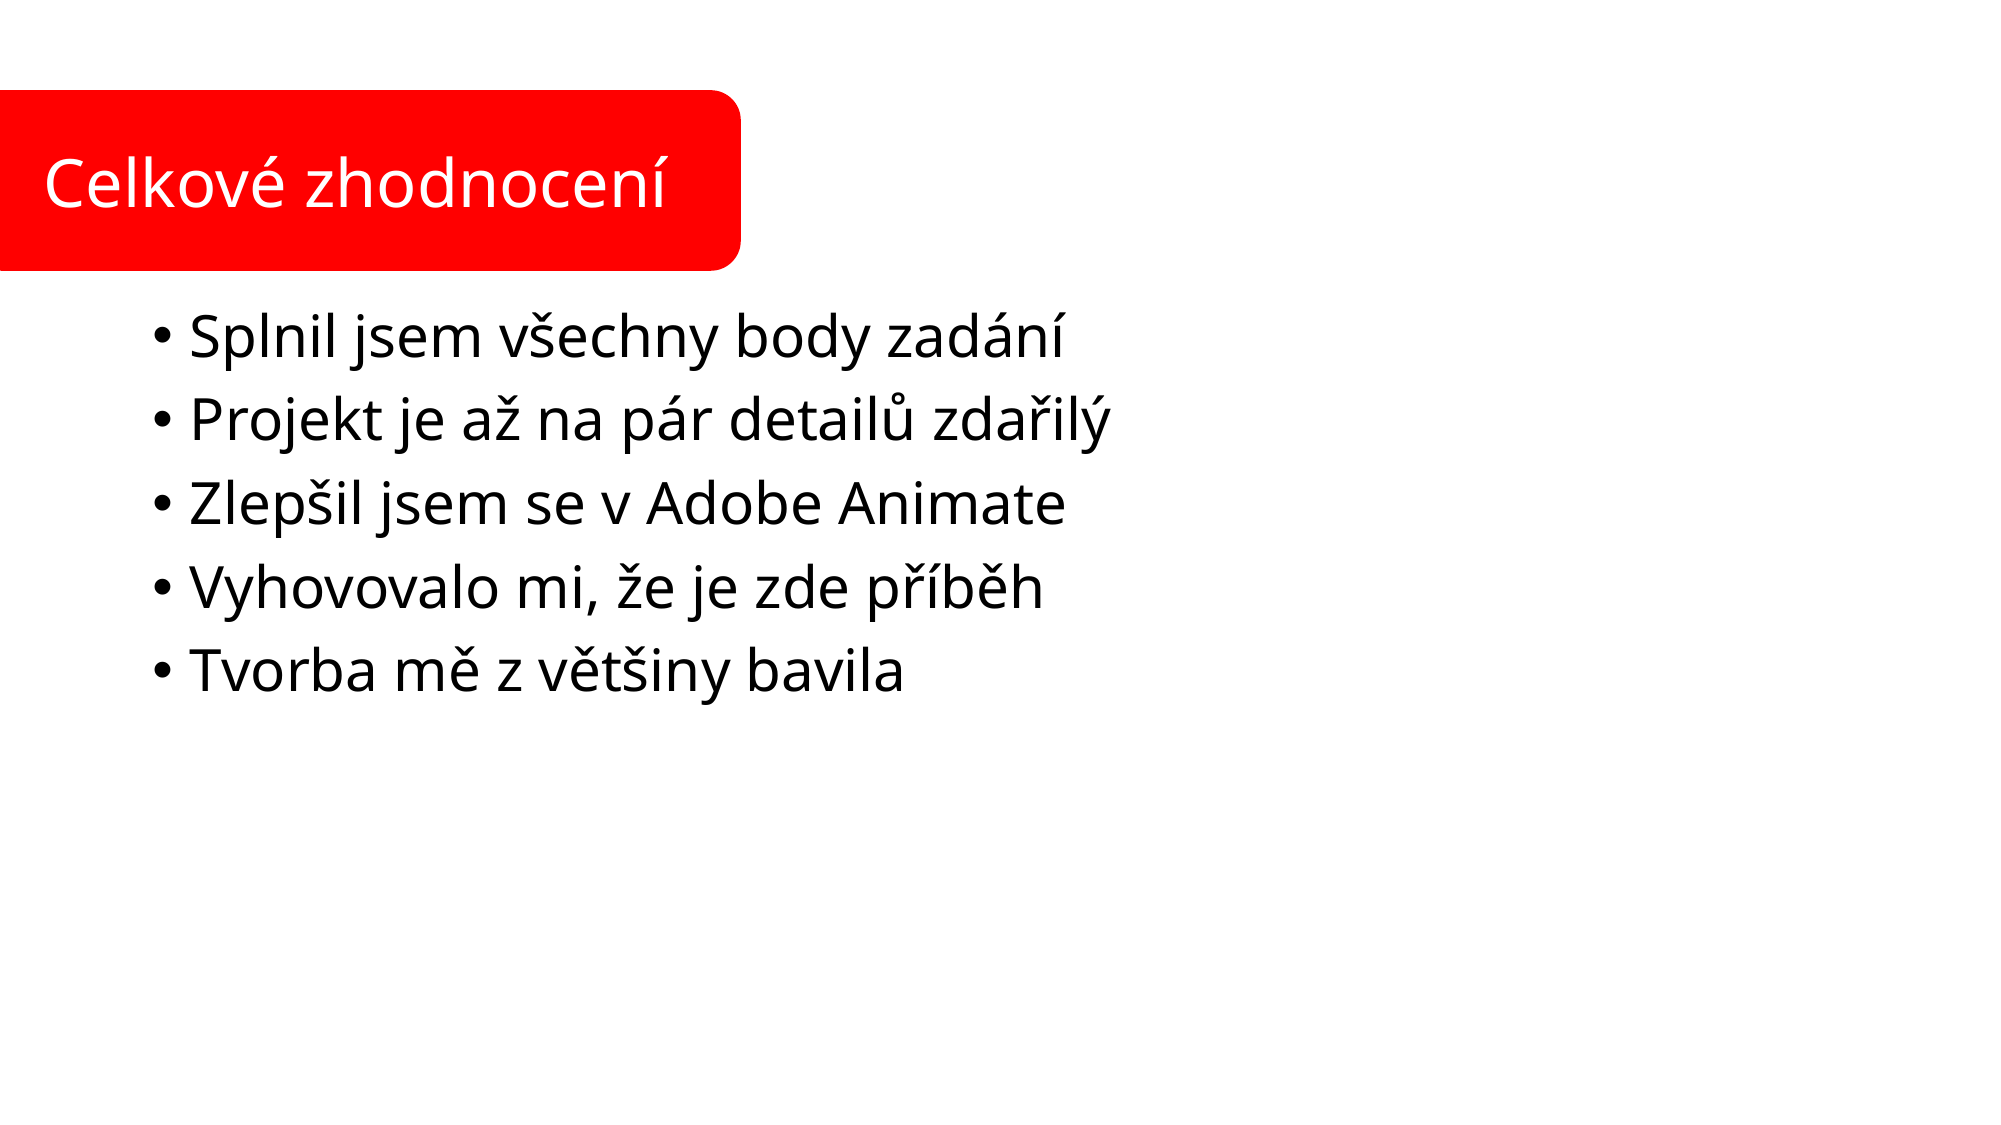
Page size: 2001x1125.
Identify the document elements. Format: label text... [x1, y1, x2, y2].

list Splnil jsem všechny body zadání Projekt je až na pár detailů zdařilý Zlepšil jsem se v Adobe Animate Vyhovovalo mi, že je zde příběh Tvorba mě z většiny bavila [137, 299, 1863, 1014]
text_box Celkové zhodnocení [0, 90, 741, 271]
